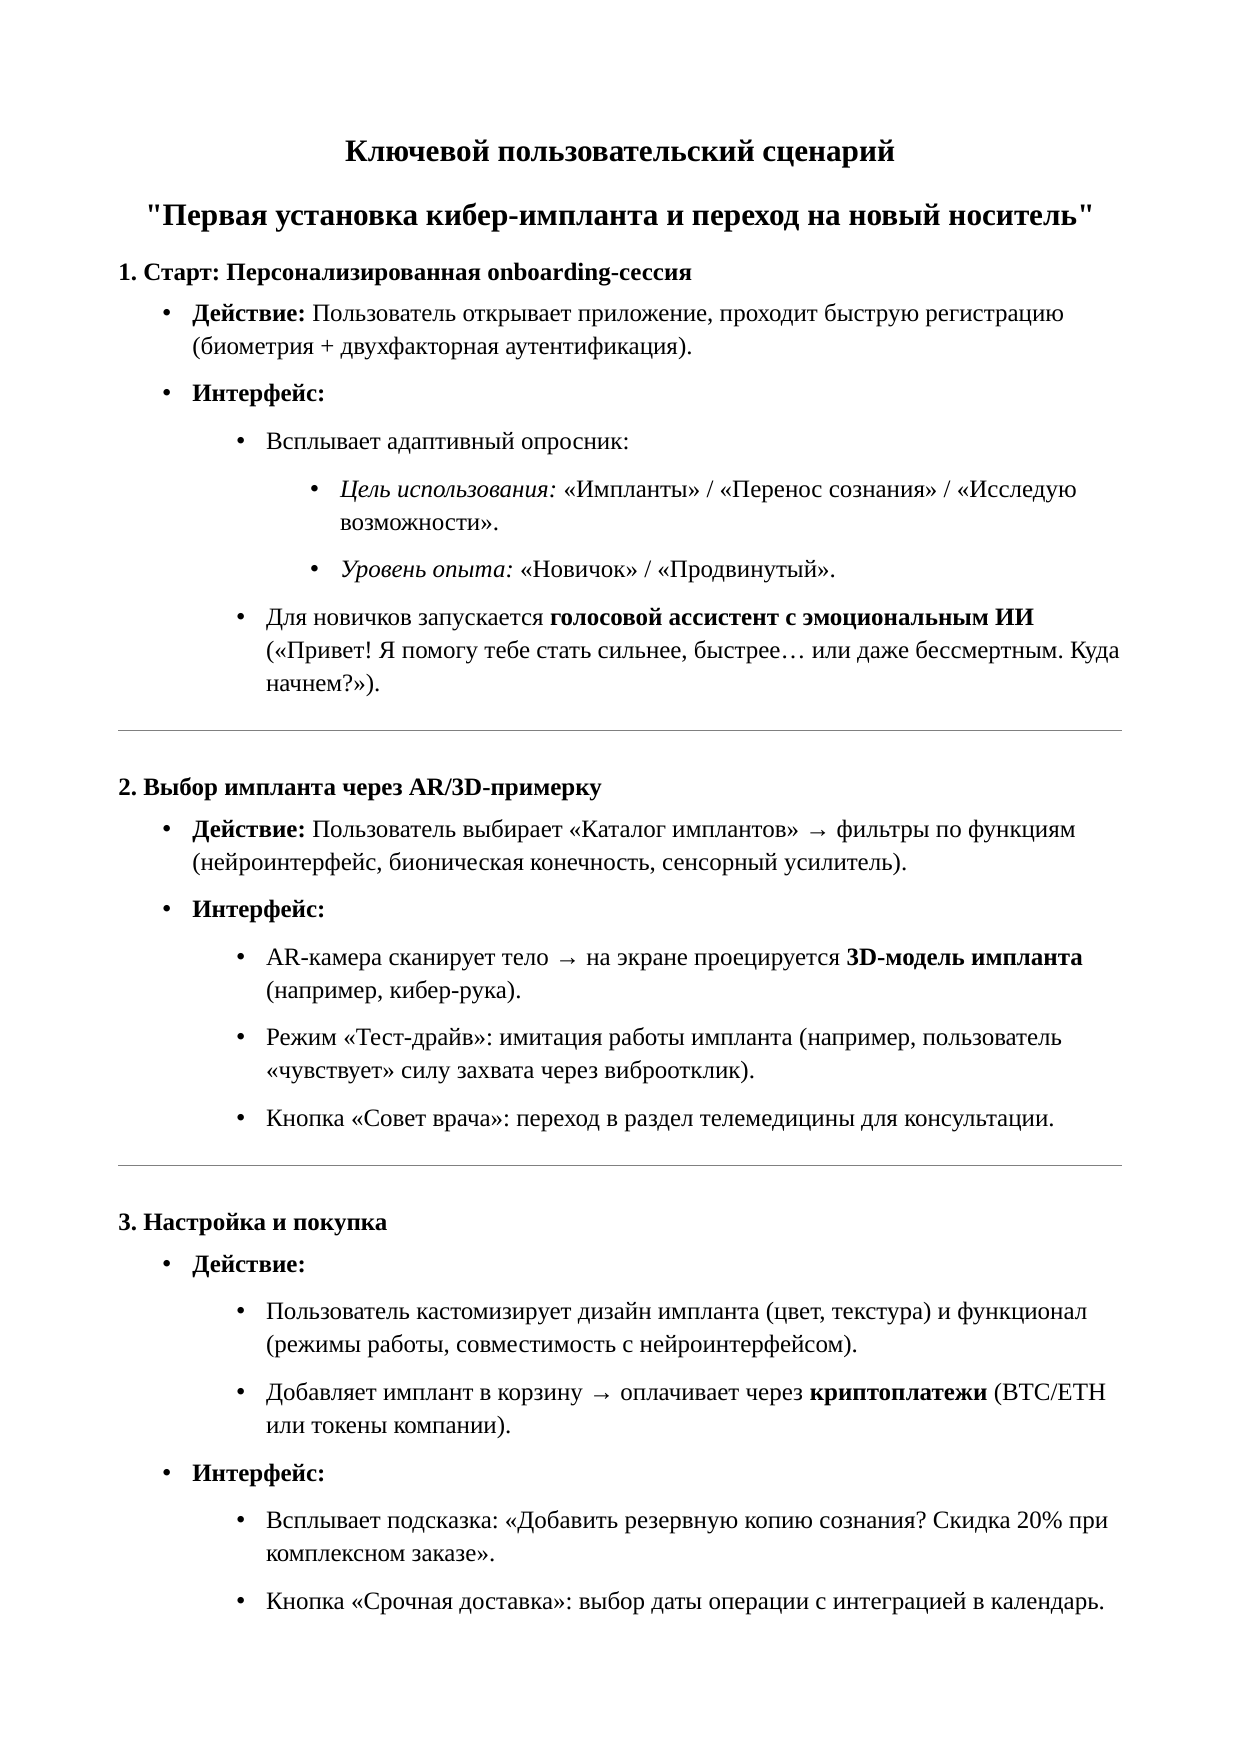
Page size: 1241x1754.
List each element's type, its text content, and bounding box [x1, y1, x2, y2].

list Добавляет имплант в корзину → оплачивает через криптоплатежи (BTC/ETH или токены компании). [236, 1377, 1122, 1439]
list Всплывает подсказка: «Добавить резервную копию сознания? Скидка 20% при комплексном заказе». [236, 1505, 1122, 1567]
subtitle 1. Старт: Персонализированная onboarding-сессия [118, 257, 1122, 285]
subtitle "Первая установка кибер-импланта и переход на новый носитель" [118, 196, 1122, 232]
subtitle 3. Настройка и покупка [118, 1207, 1122, 1236]
list Всплывает адаптивный опросник: [236, 426, 1122, 455]
list Кнопка «Совет врача»: переход в раздел телемедицины для консультации. [236, 1103, 1122, 1132]
list Интерфейс: [162, 378, 1122, 407]
list Действие: Пользователь выбирает «Каталог имплантов» → фильтры по функциям (нейроинтерфейс, бионическая конечность, сенсорный усилитель). [162, 814, 1122, 875]
list Пользователь кастомизирует дизайн импланта (цвет, текстура) и функционал (режимы работы, совместимость с нейроинтерфейсом). [236, 1296, 1122, 1358]
subtitle 2. Выбор импланта через AR/3D-примерку [118, 772, 1122, 801]
subtitle Ключевой пользовательский сценарий [118, 133, 1122, 169]
list Интерфейс: [162, 894, 1122, 923]
list Для новичков запускается голосовой ассистент с эмоциональным ИИ («Привет! Я помогу тебе стать сильнее, быстрее… или даже бессмертным. Куда начнем?»). [236, 602, 1122, 697]
list Действие: Пользователь открывает приложение, проходит быструю регистрацию (биометрия + двухфакторная аутентификация). [162, 298, 1122, 360]
list Кнопка «Срочная доставка»: выбор даты операции с интеграцией в календарь. [236, 1586, 1122, 1614]
list Цель использования: «Импланты» / «Перенос сознания» / «Исследую возможности». [310, 474, 1122, 536]
list Интерфейс: [162, 1458, 1122, 1486]
list Режим «Тест-драйв»: имитация работы импланта (например, пользователь «чувствует» силу захвата через виброотклик). [236, 1022, 1122, 1084]
list Действие: [162, 1249, 1122, 1277]
list Уровень опыта: «Новичок» / «Продвинутый». [310, 554, 1122, 583]
list AR-камера сканирует тело → на экране проецируется 3D-модель импланта (например, кибер-рука). [236, 942, 1122, 1004]
